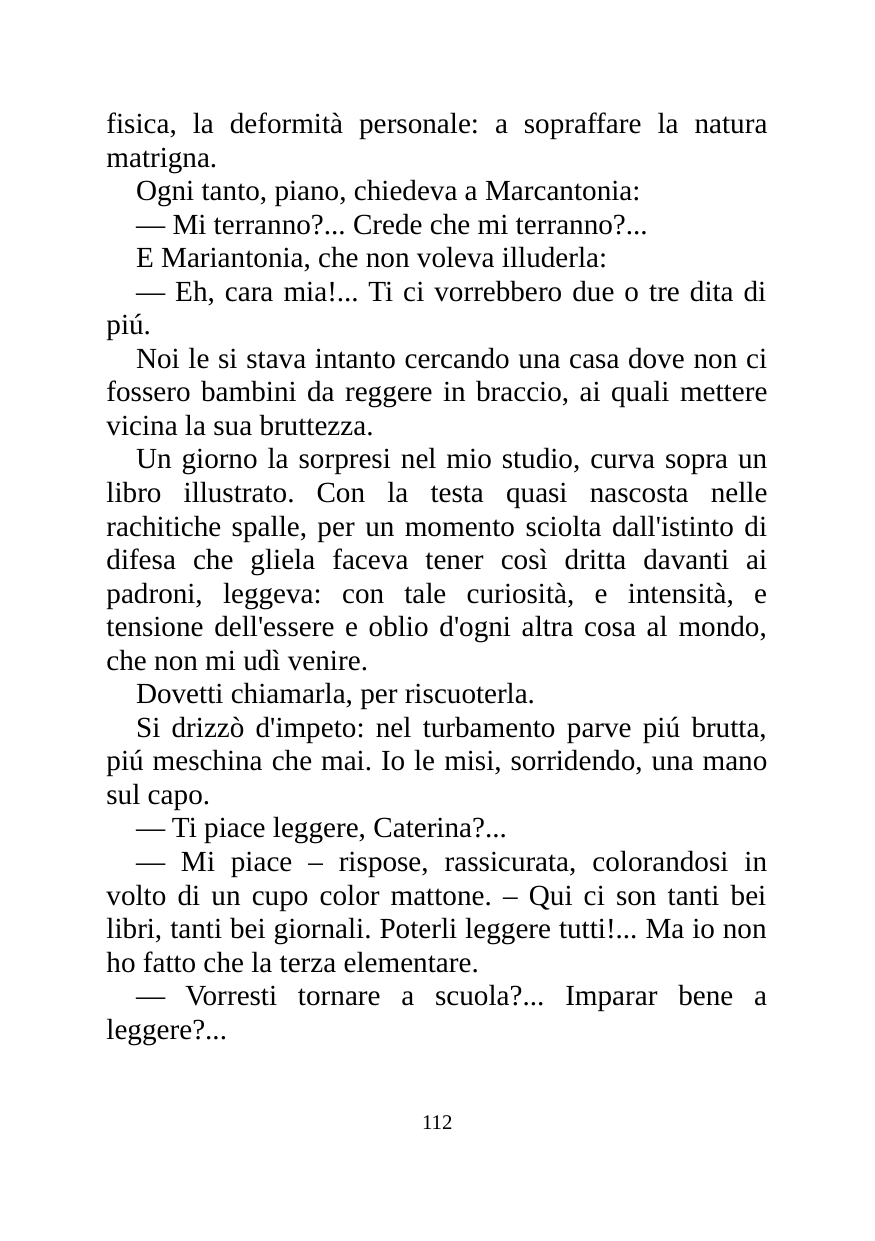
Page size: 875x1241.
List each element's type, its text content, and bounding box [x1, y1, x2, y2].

text Un giorno la sorpresi nel mio studio, curva sopra un libro illustrato. Con la testa quasi nascosta nelle rachitiche spalle, per un momento sciolta dall'istinto di difesa che gliela faceva tener così dritta davanti ai padroni, leggeva: con tale curiosità, e intensità, e tensione dell'essere e oblio d'ogni altra cosa al mondo, che non mi udì venire. [106, 442, 768, 676]
text Si drizzò d'impeto: nel turbamento parve piú brutta, piú meschina che mai. Io le misi, sorridendo, una mano sul capo. [106, 710, 768, 811]
text — Ti piace leggere, Caterina?... [106, 811, 768, 844]
text E Mariantonia, che non voleva illuderla: [106, 240, 768, 274]
text — Eh, cara mia!... Ti ci vorrebbero due o tre dita di piú. [106, 274, 768, 341]
text — Vorresti tornare a scuola?... Imparar bene a leggere?... [106, 978, 768, 1045]
text fisica, la deformità personale: a sopraffare la natura matrigna. [106, 106, 768, 173]
text Ogni tanto, piano, chiedeva a Marcantonia: [106, 173, 768, 207]
text — Mi piace – rispose, rassicurata, colorandosi in volto di un cupo color mattone. – Qui ci son tanti bei libri, tanti bei giornali. Poterli leggere tutti!... Ma io non ho fatto che la terza elementare. [106, 844, 768, 978]
text Noi le si stava intanto cercando una casa dove non ci fossero bambini da reggere in braccio, ai quali mettere vicina la sua bruttezza. [106, 341, 768, 442]
text Dovetti chiamarla, per riscuoterla. [106, 676, 768, 710]
text — Mi terranno?... Crede che mi terranno?... [106, 207, 768, 240]
